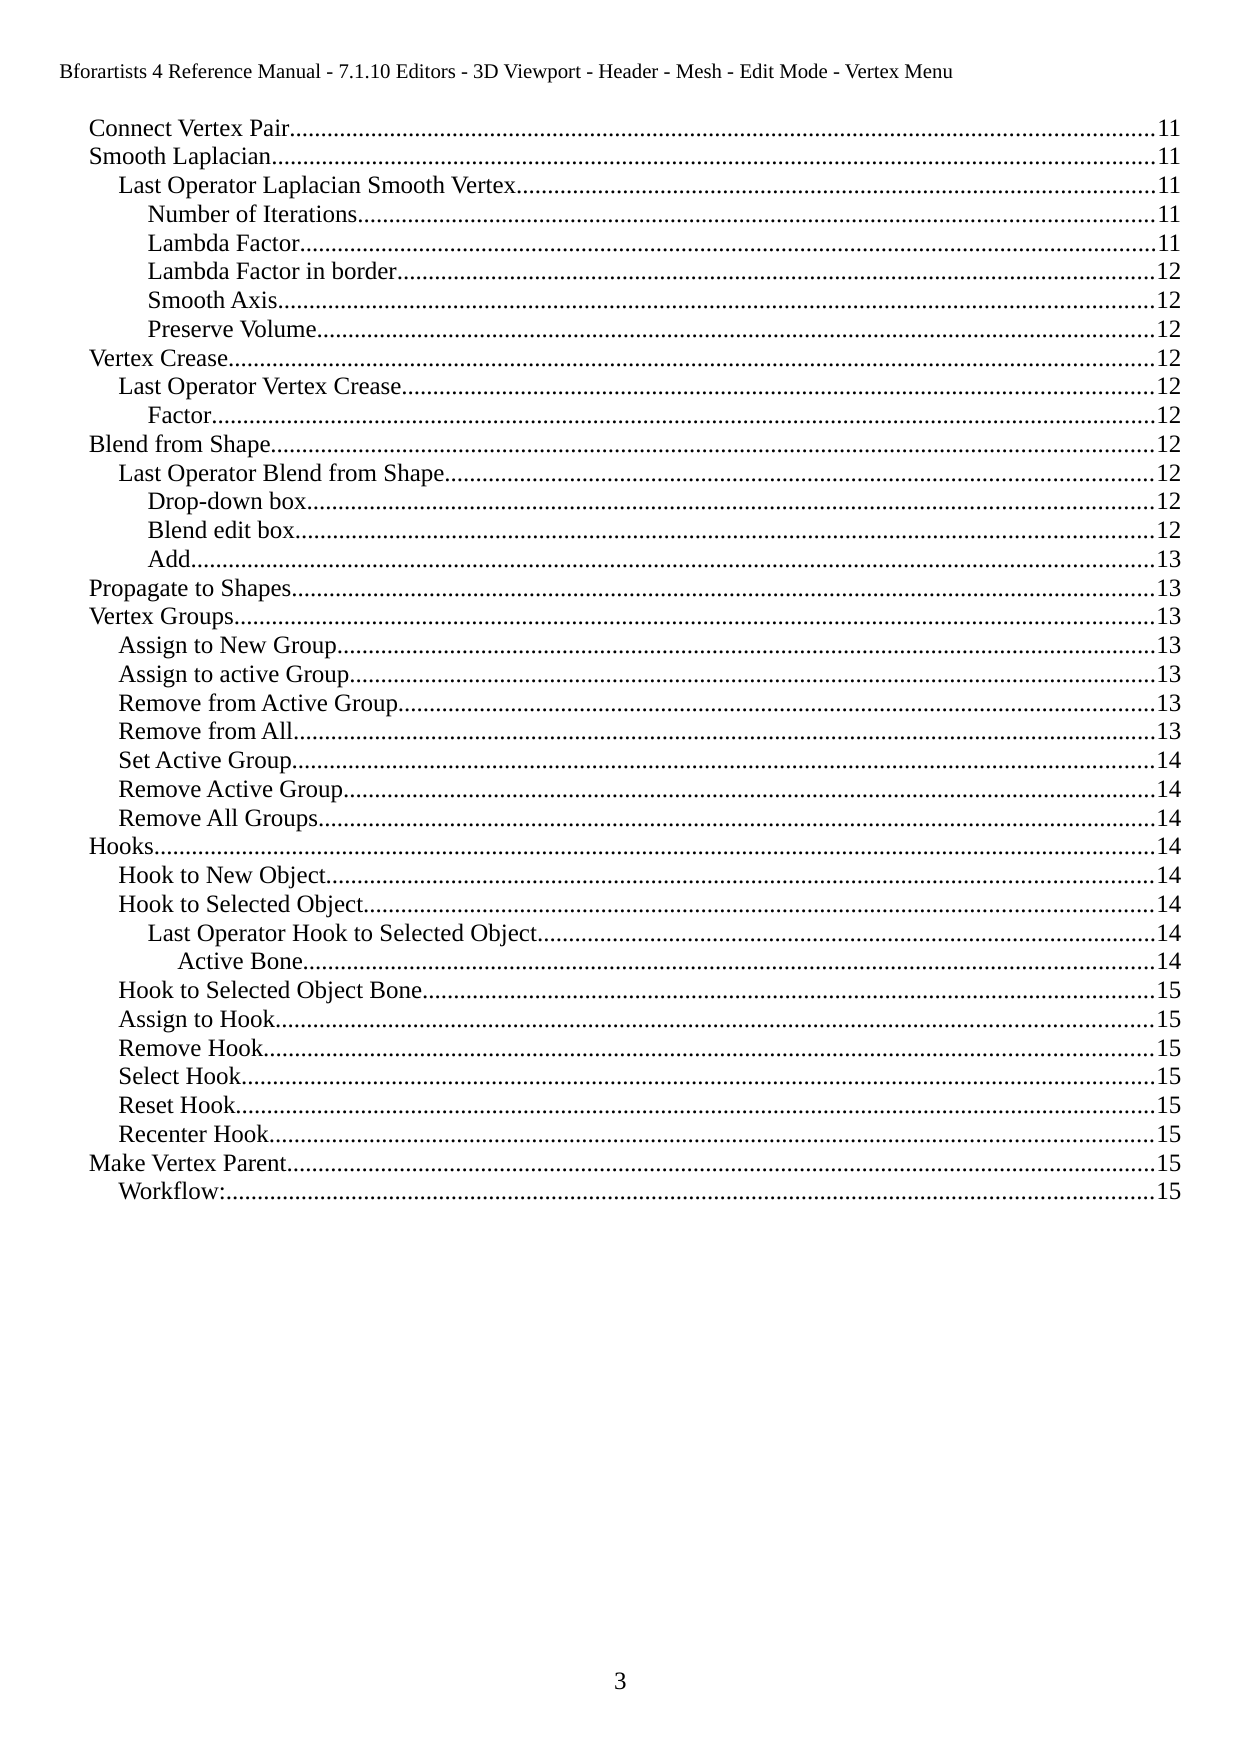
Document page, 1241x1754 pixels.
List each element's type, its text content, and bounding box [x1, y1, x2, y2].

text Workflow: 15 [118, 1176, 1181, 1205]
text Remove Hook 15 [118, 1033, 1181, 1061]
text Drop-down box 12 [147, 486, 1181, 515]
text Remove from All 13 [118, 716, 1181, 745]
text Recenter Hook 15 [118, 1119, 1181, 1148]
text Connect Vertex Pair 11 [88, 113, 1181, 141]
text Active Bone 14 [177, 946, 1181, 975]
text Hook to New Object 14 [118, 860, 1181, 889]
text Last Operator Hook to Selected Object 14 [147, 918, 1181, 946]
text Blend edit box 12 [147, 515, 1181, 544]
text Reset Hook 15 [118, 1090, 1181, 1119]
text Number of Iterations 11 [147, 199, 1181, 228]
text Propagate to Shapes 13 [88, 573, 1181, 601]
text Remove from Active Group 13 [118, 688, 1181, 716]
text Last Operator Laplacian Smooth Vertex 11 [118, 170, 1181, 199]
text Vertex Groups 13 [88, 601, 1181, 630]
text Vertex Crease 12 [88, 343, 1181, 371]
text Hooks 14 [88, 831, 1181, 860]
text Last Operator Vertex Crease 12 [118, 371, 1181, 400]
text Last Operator Blend from Shape 12 [118, 458, 1181, 486]
text Factor 12 [147, 400, 1181, 429]
text Blend from Shape 12 [88, 429, 1181, 458]
text Hook to Selected Object 14 [118, 889, 1181, 918]
text Lambda Factor in border 12 [147, 256, 1181, 285]
text Assign to Hook 15 [118, 1004, 1181, 1033]
text Remove All Groups 14 [118, 803, 1181, 831]
text Smooth Axis 12 [147, 285, 1181, 314]
text Smooth Laplacian 11 [88, 141, 1181, 170]
text Lambda Factor 11 [147, 228, 1181, 256]
text Add 13 [147, 544, 1181, 573]
text Select Hook 15 [118, 1061, 1181, 1090]
text Hook to Selected Object Bone 15 [118, 975, 1181, 1004]
text Assign to active Group 13 [118, 659, 1181, 688]
text Assign to New Group 13 [118, 630, 1181, 659]
text Set Active Group 14 [118, 745, 1181, 774]
text Preserve Volume 12 [147, 314, 1181, 343]
text Make Vertex Parent 15 [88, 1148, 1181, 1176]
text Remove Active Group 14 [118, 774, 1181, 803]
